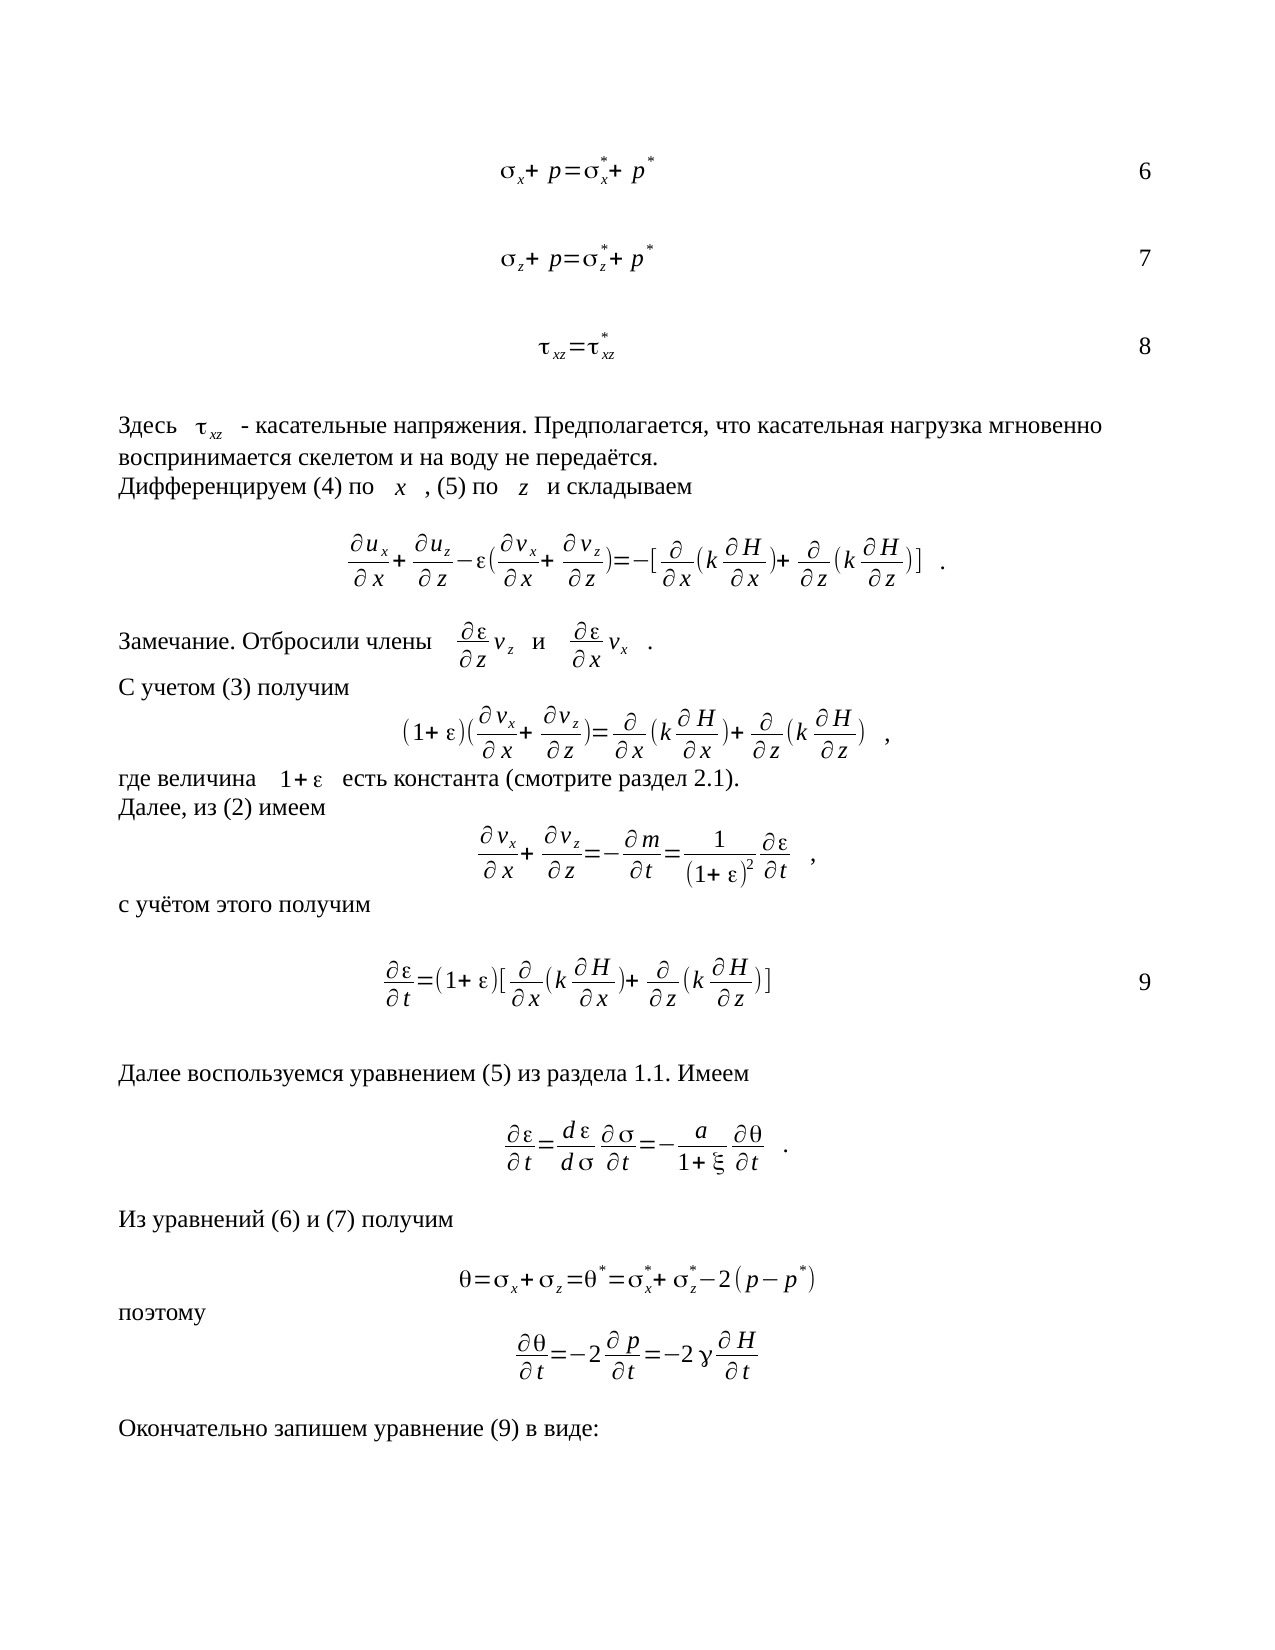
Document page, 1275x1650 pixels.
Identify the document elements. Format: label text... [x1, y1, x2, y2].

table_header [118, 947, 1041, 1029]
text Окончательно запишем уравнение (9) в виде: [118, 1413, 1157, 1442]
text , [118, 701, 1157, 763]
text где величина есть константа (смотрите раздел 2.1). [118, 763, 1157, 792]
text . [118, 529, 1157, 591]
table_header 9 [1041, 947, 1157, 1029]
text Здесь- касательные напряжения. Предполагается, что касательная нагрузка мгновенно воспринимается скелетом и на воду не передаётся. [118, 410, 1157, 471]
table_header [118, 322, 1041, 381]
text поэтому [118, 1297, 1157, 1325]
text Далее, из (2) имеем [118, 792, 1157, 821]
text , [118, 821, 1157, 889]
table_header [118, 235, 1041, 293]
text Далее воспользуемся уравнением (5) из раздела 1.1. Имеем [118, 1058, 1157, 1087]
table_header 7 [1041, 235, 1157, 293]
text Дифференцируем (4) по, (5) пои складываем [118, 471, 1157, 500]
table_header 6 [1041, 147, 1157, 206]
text С учетом (3) получим [118, 672, 1157, 701]
table_header [118, 147, 1041, 206]
text Замечание. Отбросили члены и . [118, 620, 1157, 672]
text . [118, 1116, 1157, 1175]
text Из уравнений (6) и (7) получим [118, 1204, 1157, 1233]
table_header 8 [1041, 322, 1157, 381]
text с учётом этого получим [118, 889, 1157, 918]
